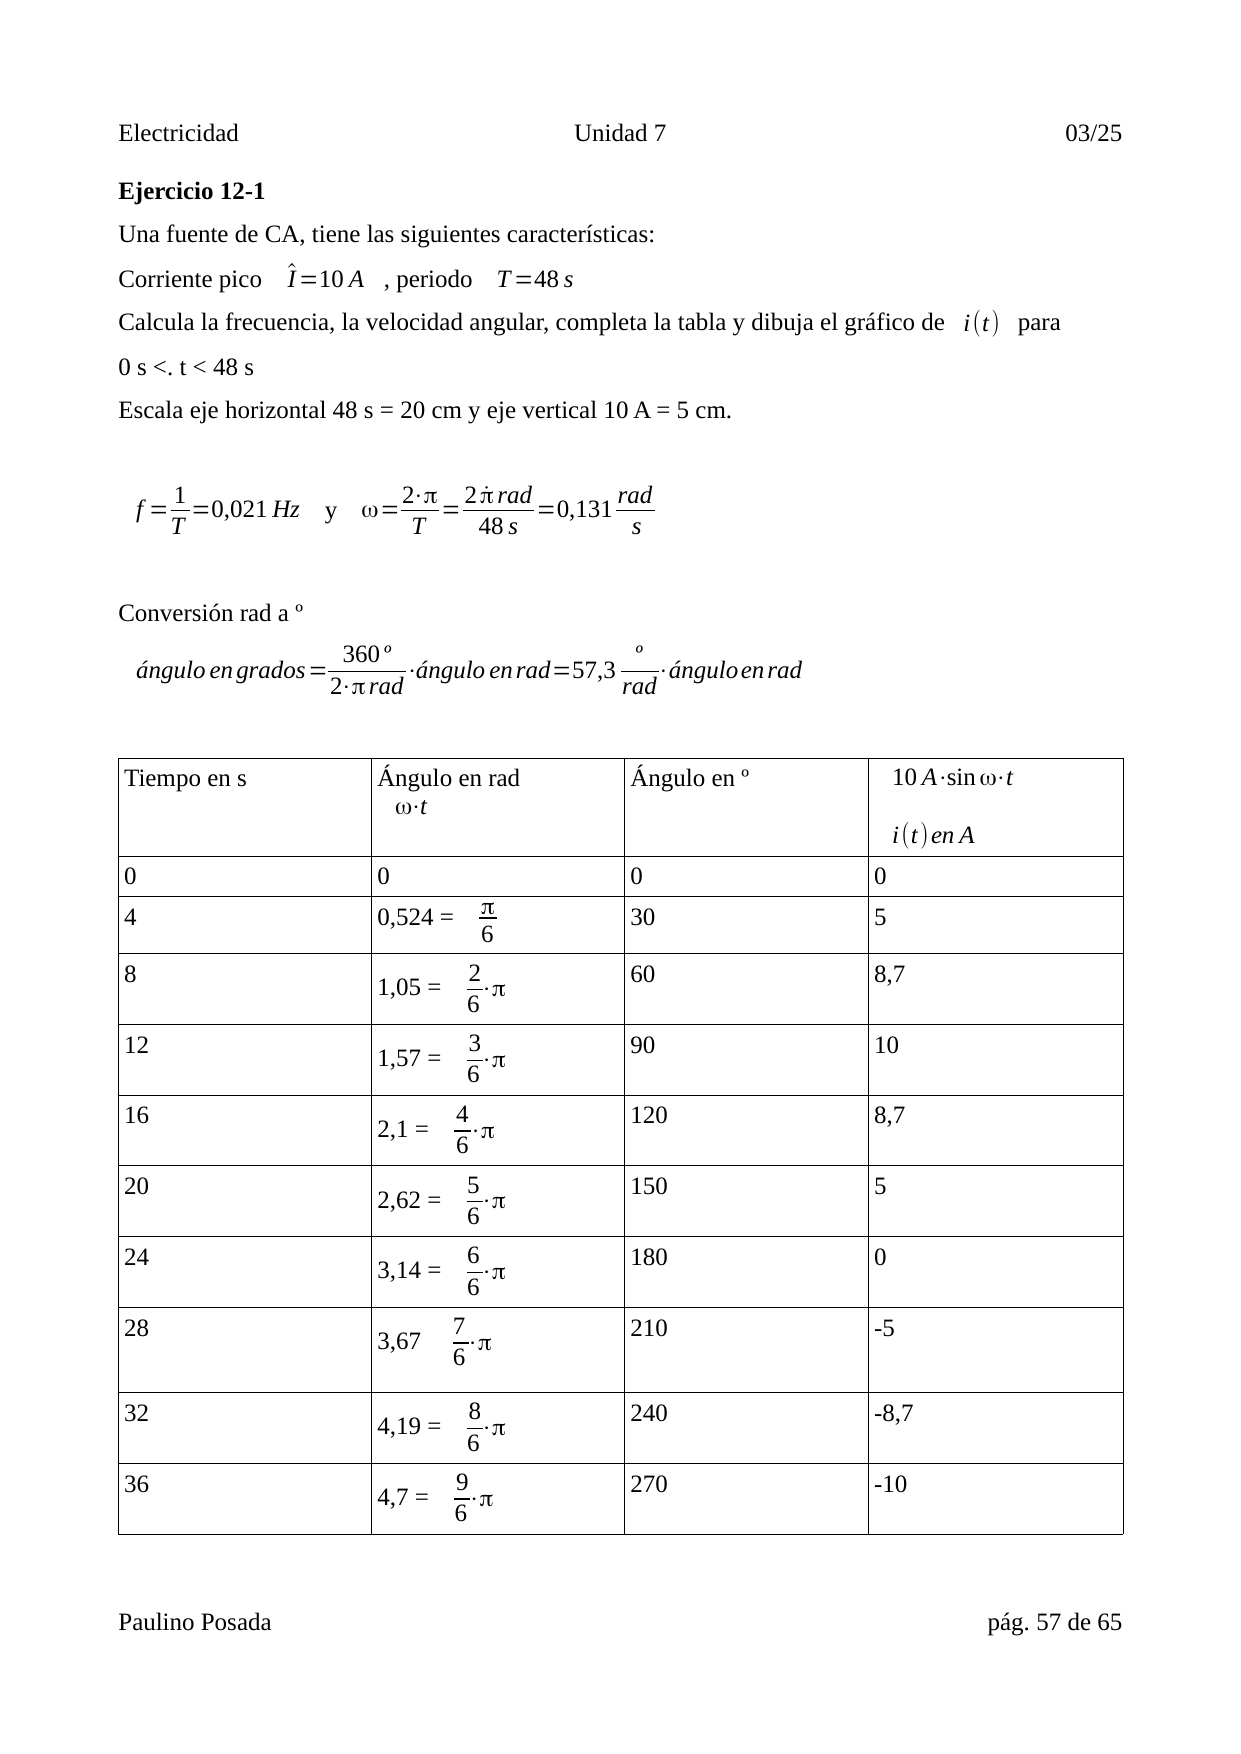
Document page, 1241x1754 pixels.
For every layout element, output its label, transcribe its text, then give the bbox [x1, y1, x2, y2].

text 0 s <. t < 48 s [118, 352, 1122, 381]
table_cell 24 [119, 1237, 371, 1307]
table_cell 2,62 = [372, 1166, 624, 1236]
table_cell 8,7 [869, 1096, 1123, 1165]
table_cell -10 [869, 1464, 1123, 1534]
table_cell 210 [625, 1308, 868, 1392]
table_cell 0 [119, 857, 371, 896]
text Una fuente de CA, tiene las siguientes características: [118, 219, 1122, 248]
table_cell 240 [625, 1393, 868, 1463]
table_cell 4,7 = [372, 1464, 624, 1534]
table_cell 270 [625, 1464, 868, 1534]
table_cell 4,19 = [372, 1393, 624, 1463]
table_header Ángulo en rad [372, 759, 624, 856]
table_cell 20 [119, 1166, 371, 1236]
table_cell 0 [869, 857, 1123, 896]
table_cell 10 [869, 1025, 1123, 1095]
text y [118, 481, 1122, 540]
table_cell 30 [625, 897, 868, 953]
table_header [869, 759, 1123, 856]
table_cell 1,57 = [372, 1025, 624, 1095]
table_header Tiempo en s [119, 759, 371, 856]
table_cell 0 [625, 857, 868, 896]
table_cell 180 [625, 1237, 868, 1307]
table_cell -5 [869, 1308, 1123, 1392]
table_cell 120 [625, 1096, 868, 1165]
table_cell -8,7 [869, 1393, 1123, 1463]
table_cell 28 [119, 1308, 371, 1392]
table_cell 36 [119, 1464, 371, 1534]
table_cell 5 [869, 1166, 1123, 1236]
table_cell 8 [119, 954, 371, 1024]
text Calcula la frecuencia, la velocidad angular, completa la tabla y dibuja el gráfico depara [118, 307, 1122, 338]
table_cell 8,7 [869, 954, 1123, 1024]
table_cell 5 [869, 897, 1123, 953]
table_cell 0 [869, 1237, 1123, 1307]
table_cell 1,05 = [372, 954, 624, 1024]
table_cell 12 [119, 1025, 371, 1095]
text Corriente pico , periodo [118, 263, 1122, 293]
table_cell 150 [625, 1166, 868, 1236]
table_cell 3,67 [372, 1308, 624, 1392]
table_cell 90 [625, 1025, 868, 1095]
table_cell 16 [119, 1096, 371, 1165]
table_cell 2,1 = [372, 1096, 624, 1165]
table_cell 32 [119, 1393, 371, 1463]
text Ejercicio 12-1 [118, 176, 1122, 205]
table_cell 4 [119, 897, 371, 953]
table_cell 0 [372, 857, 624, 896]
table_cell 3,14 = [372, 1237, 624, 1307]
text Conversión rad a º [118, 598, 1122, 627]
table_cell 60 [625, 954, 868, 1024]
table_header Ángulo en º [625, 759, 868, 856]
table_cell 0,524 = [372, 897, 624, 953]
text Escala eje horizontal 48 s = 20 cm y eje vertical 10 A = 5 cm. [118, 395, 1122, 424]
